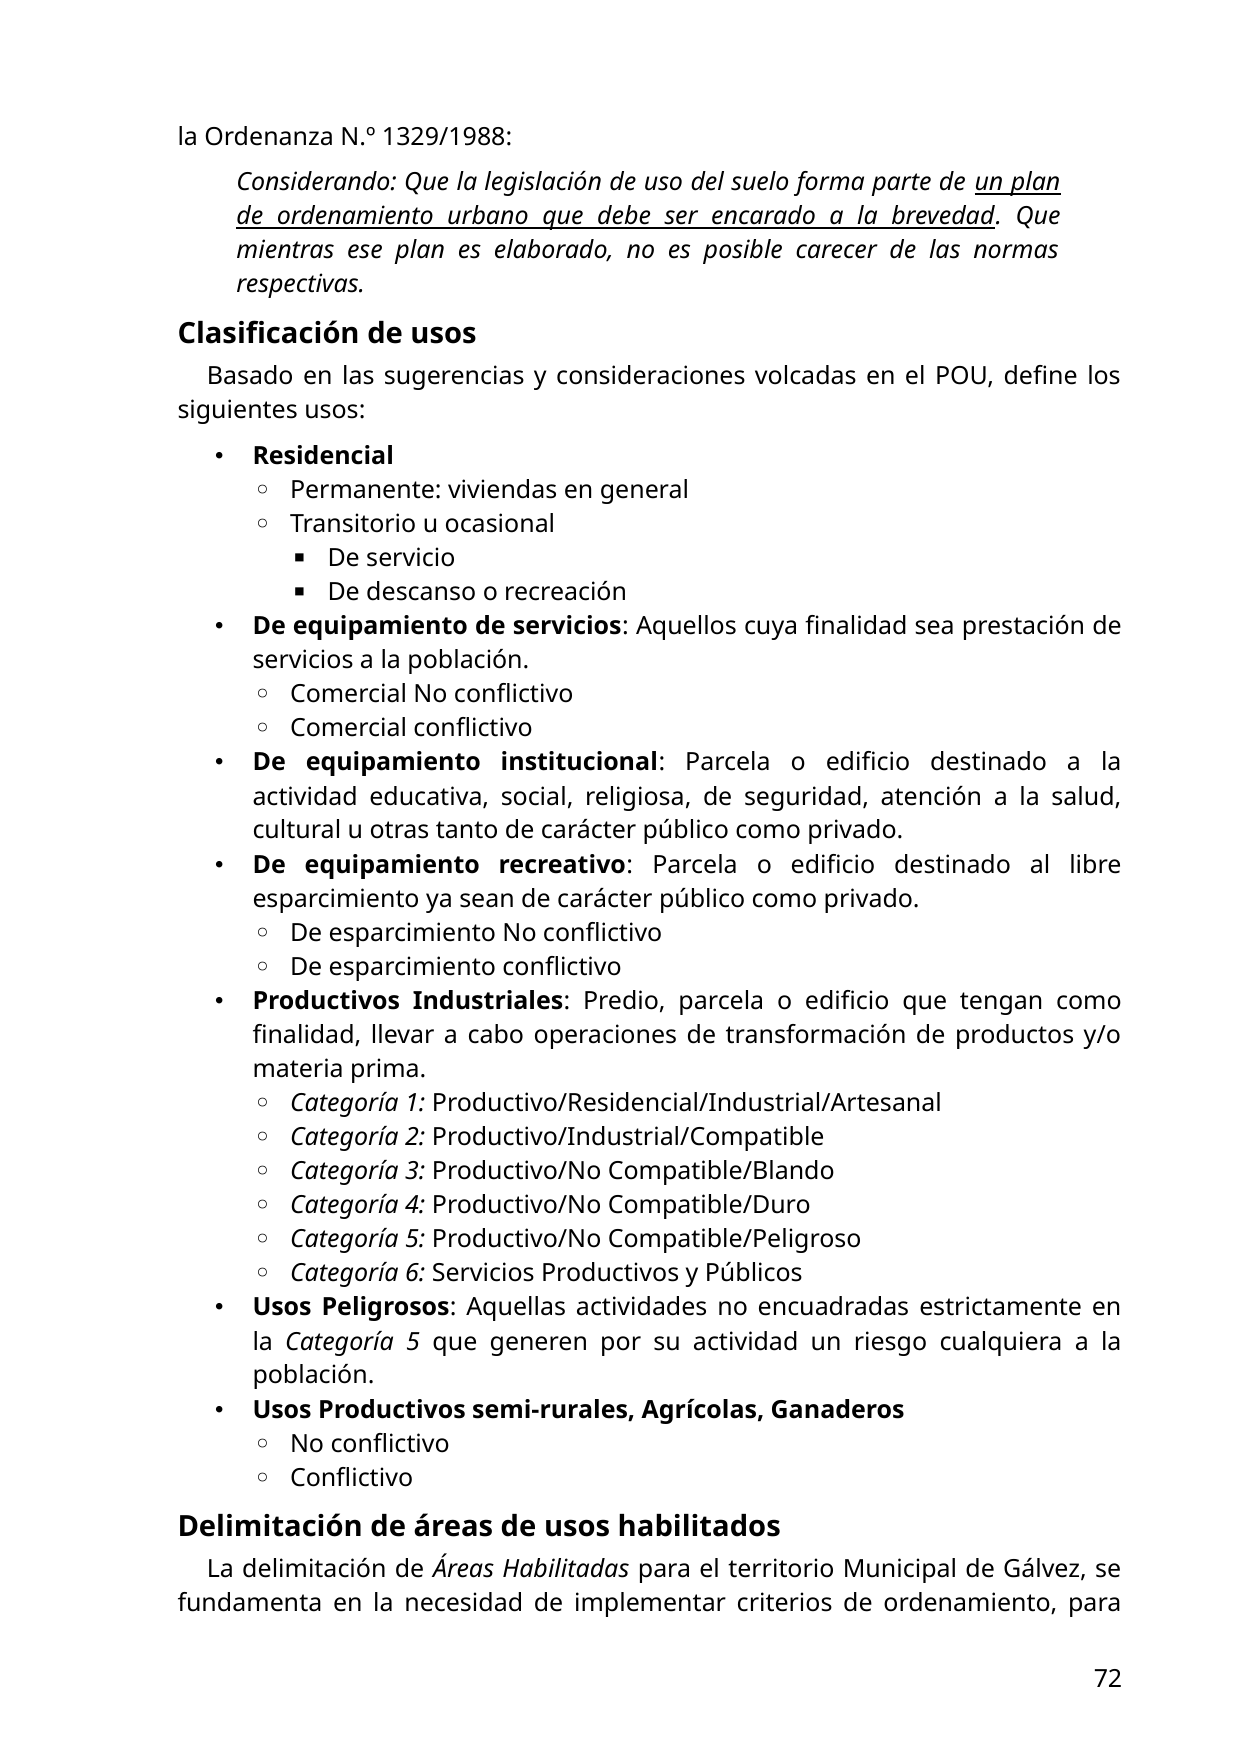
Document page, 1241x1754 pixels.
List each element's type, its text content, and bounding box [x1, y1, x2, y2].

list De equipamiento institucional: Parcela o edificio destinado a la actividad educativa, social, religiosa, de seguridad, atención a la salud, cultural u otras tanto de carácter público como privado. [215, 744, 1122, 846]
subtitle Clasificación de usos [177, 312, 1122, 352]
list Residencial [215, 437, 1122, 472]
list De equipamiento recreativo: Parcela o edificio destinado al libre esparcimiento ya sean de carácter público como privado. [215, 846, 1122, 914]
list Transitorio u ocasional [252, 506, 1122, 540]
list Usos Peligrosos: Aquellas actividades no encuadradas estrictamente en la Categoría 5 que generen por su actividad un riesgo cualquiera a la población. [215, 1289, 1122, 1391]
list De descanso o recreación [290, 574, 1122, 608]
list No conflictivo [252, 1425, 1122, 1459]
subtitle Delimitación de áreas de usos habilitados [177, 1505, 1122, 1545]
list Categoría 1: Productivo/Residencial/Industrial/Artesanal [252, 1085, 1122, 1119]
list Categoría 4: Productivo/No Compatible/Duro [252, 1187, 1122, 1221]
list Categoría 6: Servicios Productivos y Públicos [252, 1255, 1122, 1289]
text Considerando: Que la legislación de uso del suelo forma parte de un plan de ordenamiento urbano que debe ser encarado a la brevedad. Que mientras ese plan es elaborado, no es posible carecer de las normas respectivas. [236, 164, 1063, 300]
list Comercial conflictivo [252, 710, 1122, 744]
list Categoría 2: Productivo/Industrial/Compatible [252, 1119, 1122, 1153]
list Permanente: viviendas en general [252, 472, 1122, 506]
list De esparcimiento conflictivo [252, 948, 1122, 982]
list Productivos Industriales: Predio, parcela o edificio que tengan como finalidad, llevar a cabo operaciones de transformación de productos y/o materia prima. [215, 982, 1122, 1085]
list De servicio [290, 540, 1122, 574]
list Conflictivo [252, 1459, 1122, 1493]
list Categoría 3: Productivo/No Compatible/Blando [252, 1153, 1122, 1187]
list De equipamiento de servicios: Aquellos cuya finalidad sea prestación de servicios a la población. [215, 608, 1122, 676]
list De esparcimiento No conflictivo [252, 914, 1122, 948]
text Basado en las sugerencias y consideraciones volcadas en el POU, define los siguientes usos: [177, 358, 1122, 426]
text la Ordenanza N.º 1329/1988: [177, 118, 1122, 152]
list Usos Productivos semi-rurales, Agrícolas, Ganaderos [215, 1391, 1122, 1425]
text La delimitación de Áreas Habilitadas para el territorio Municipal de Gálvez, se fundamenta en la necesidad de implementar criterios de ordenamiento, para [177, 1551, 1122, 1619]
list Comercial No conflictivo [252, 676, 1122, 710]
list Categoría 5: Productivo/No Compatible/Peligroso [252, 1221, 1122, 1255]
